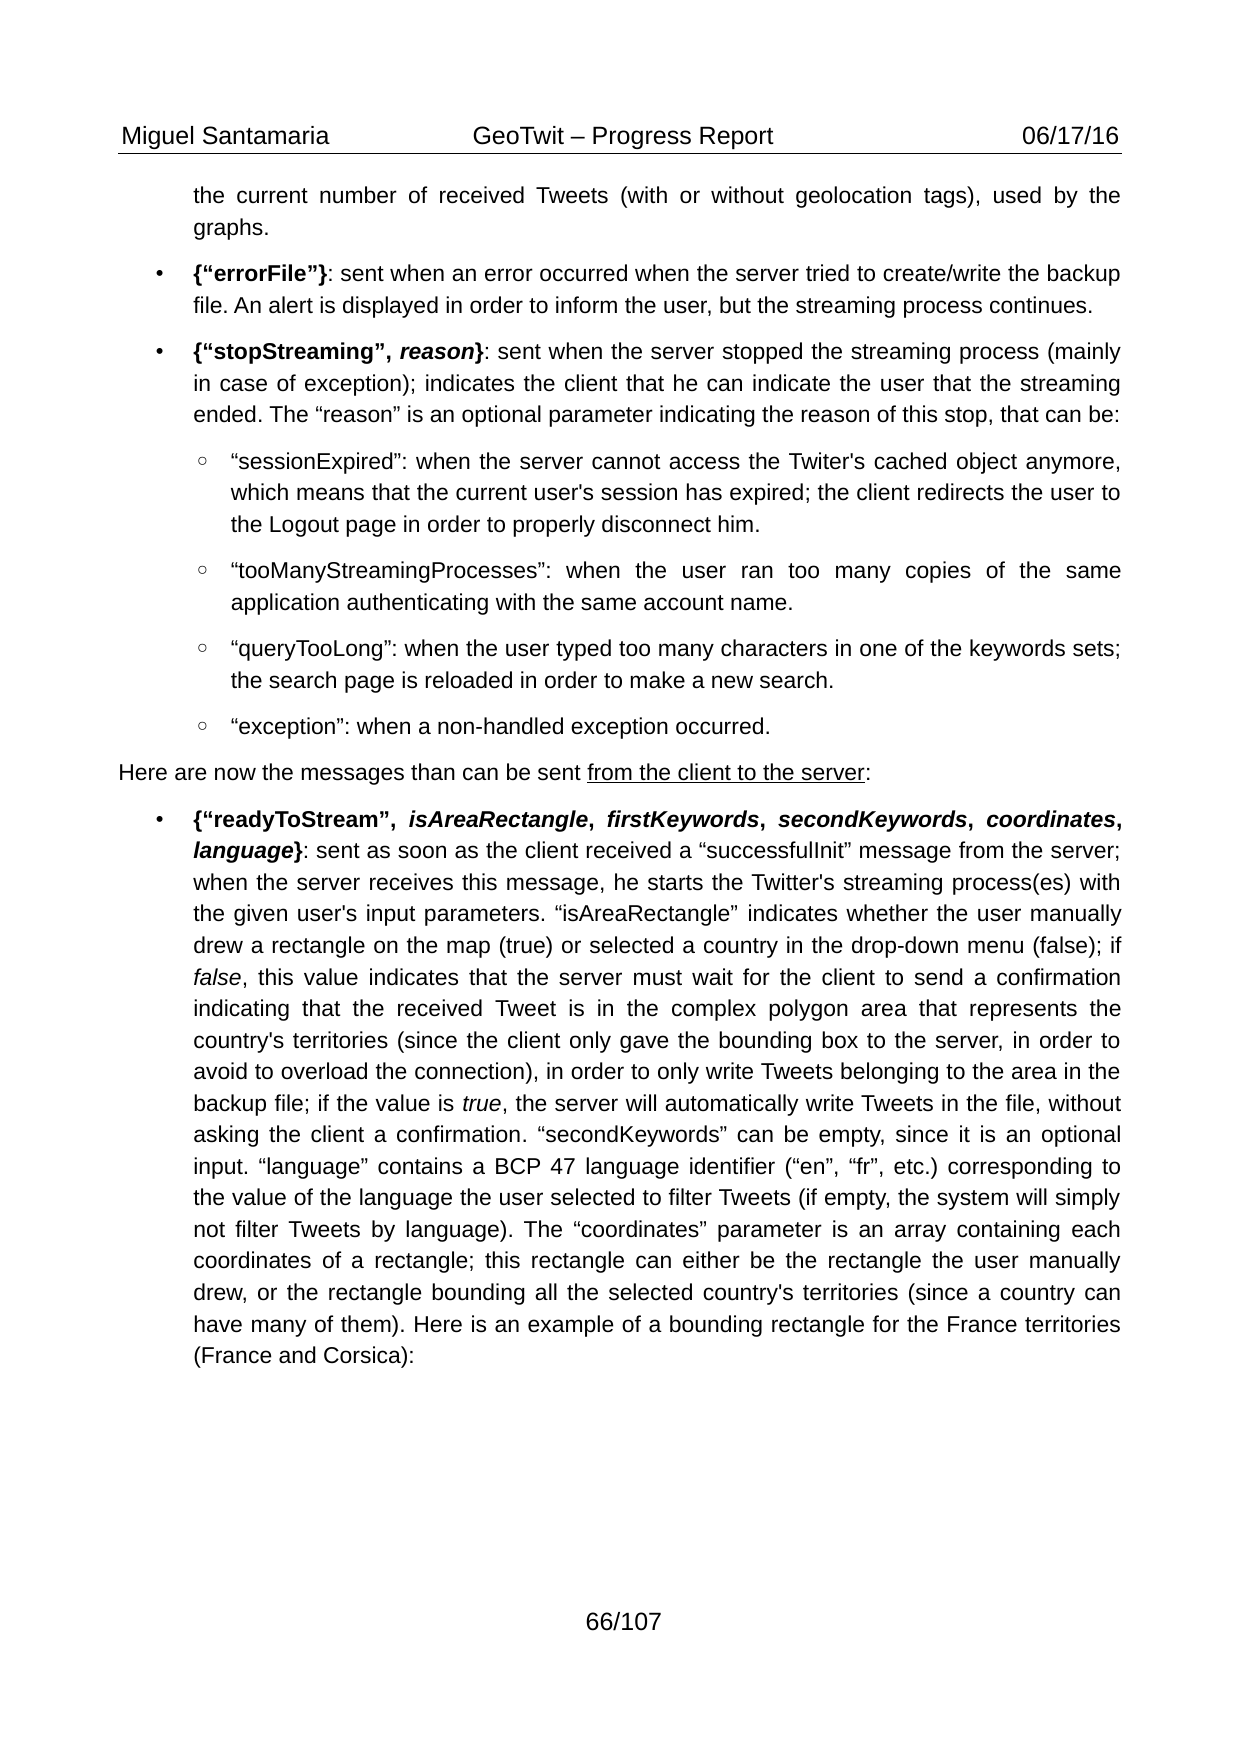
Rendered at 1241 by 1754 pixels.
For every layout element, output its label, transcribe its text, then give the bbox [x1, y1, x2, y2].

list {“errorFile”}: sent when an error occurred when the server tried to create/write the backup file. An alert is displayed in order to inform the user, but the streaming process continues. [156, 260, 1122, 318]
list “tooManyStreamingProcesses”: when the user ran too many copies of the same application authenticating with the same account name. [193, 557, 1122, 615]
text Here are now the messages than can be sent from the client to the server: [118, 759, 1122, 786]
list {“readyToStream”, isAreaRectangle, firstKeywords, secondKeywords, coordinates, language}: sent as soon as the client received a “successfulInit” message from the server; when the server receives this message, he starts the Twitter's streaming process(es) with the given user's input parameters. “isAreaRectangle” indicates whether the user manually drew a rectangle on the map (true) or selected a country in the drop-down menu (false); if false, this value indicates that the server must wait for the client to send a confirmation indicating that the received Tweet is in the complex polygon area that represents the country's territories (since the client only gave the bounding box to the server, in order to avoid to overload the connection), in order to only write Tweets belonging to the area in the backup file; if the value is true, the server will automatically write Tweets in the file, without asking the client a confirmation. “secondKeywords” can be empty, since it is an optional input. “language” contains a BCP 47 language identifier (“en”, “fr”, etc.) corresponding to the value of the language the user selected to filter Tweets (if empty, the system will simply not filter Tweets by language). The “coordinates” parameter is an array containing each coordinates of a rectangle; this rectangle can either be the rectangle the user manually drew, or the rectangle bounding all the selected country's territories (since a country can have many of them). Here is an example of a bounding rectangle for the France territories (France and Corsica): [156, 806, 1122, 1368]
list “exception”: when a non-handled exception occurred. [193, 713, 1122, 739]
list “sessionExpired”: when the server cannot access the Twiter's cached object anymore, which means that the current user's session has expired; the client redirects the user to the Logout page in order to properly disconnect him. [193, 448, 1122, 537]
list “queryTooLong”: when the user typed too many characters in one of the keywords sets; the search page is reloaded in order to make a new search. [193, 635, 1122, 693]
list the current number of received Tweets (with or without geolocation tags), used by the graphs. [156, 182, 1122, 240]
list {“stopStreaming”, reason}: sent when the server stopped the streaming process (mainly in case of exception); indicates the client that he can indicate the user that the streaming ended. The “reason” is an optional parameter indicating the reason of this stop, that can be: [156, 338, 1122, 428]
